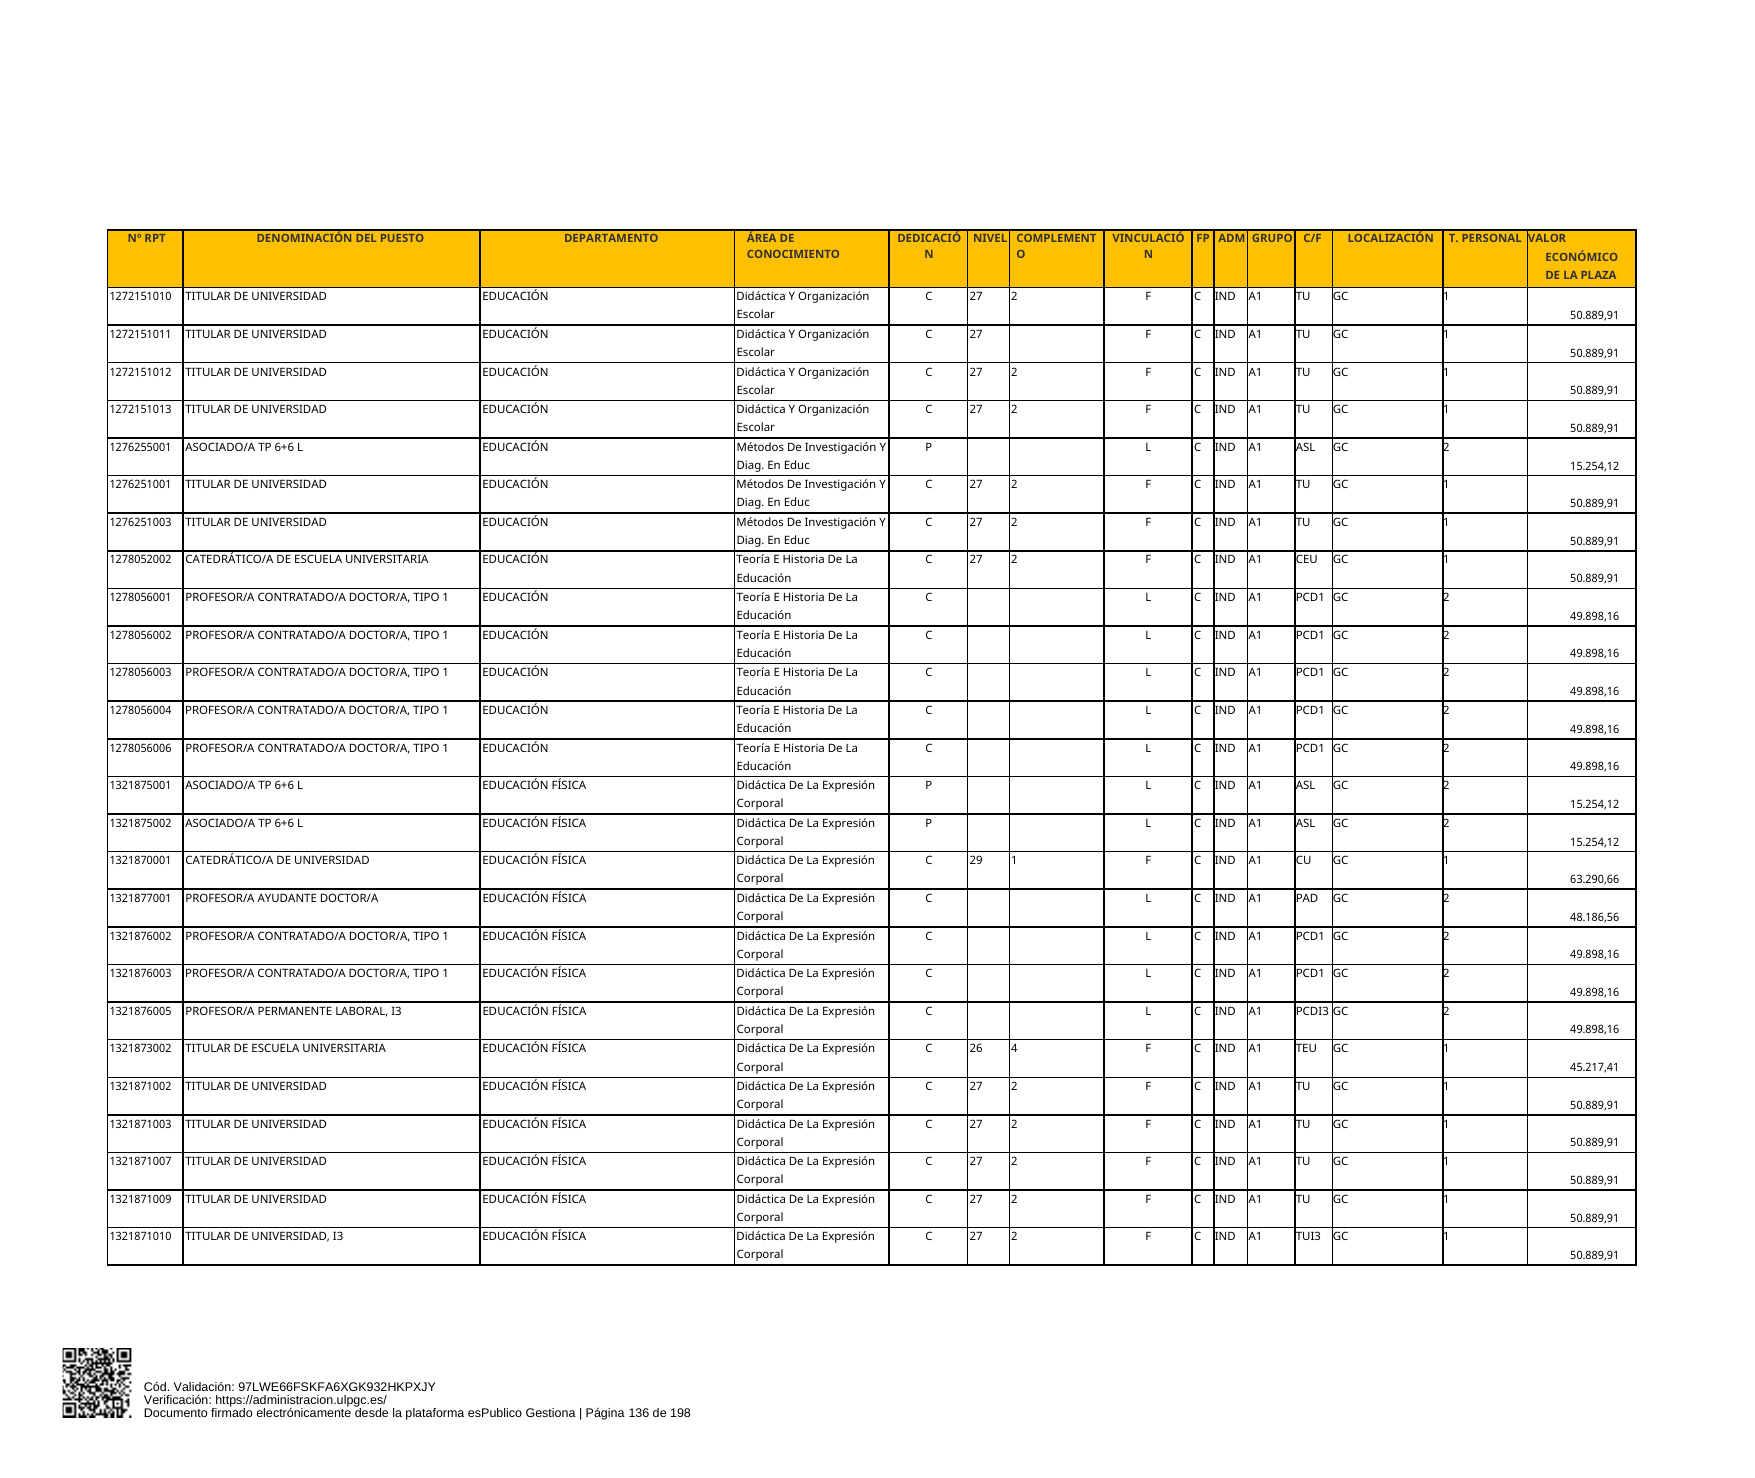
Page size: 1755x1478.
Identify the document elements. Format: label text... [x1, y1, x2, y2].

table_cell GC [1333, 589, 1442, 625]
table_cell 50.889,91 [1528, 476, 1635, 512]
table_cell EDUCACIÓN [481, 664, 734, 700]
table_cell 1321871002 [108, 1078, 182, 1114]
table_cell GC [1333, 1191, 1442, 1227]
table_cell L [1105, 664, 1191, 700]
table_cell 2 [1010, 476, 1103, 512]
table_cell A1 [1248, 552, 1294, 587]
table_cell C [890, 890, 967, 926]
table_cell 1 [1444, 1040, 1527, 1076]
table_cell 50.889,91 [1528, 288, 1635, 324]
table_cell F [1105, 1191, 1191, 1227]
table_cell IND [1215, 1003, 1247, 1039]
table_cell A1 [1248, 1003, 1294, 1039]
table_cell 29 [968, 852, 1009, 888]
table_cell A1 [1248, 1153, 1294, 1189]
table_cell EDUCACIÓN [481, 552, 734, 587]
table_cell [968, 589, 1009, 625]
table_cell GC [1333, 476, 1442, 512]
table_cell [968, 702, 1009, 738]
table_cell TITULAR DE UNIVERSIDAD [184, 1191, 479, 1227]
table_cell [968, 664, 1009, 700]
table_cell A1 [1248, 1040, 1294, 1076]
table_cell EDUCACIÓN [481, 401, 734, 437]
table_cell 2 [1444, 589, 1527, 625]
table_cell 49.898,16 [1528, 664, 1635, 700]
table_cell [1010, 439, 1103, 475]
table_cell EDUCACIÓN [481, 589, 734, 625]
table_cell Teoría E Historia De La Educación [735, 589, 888, 625]
table_cell PROFESOR/A CONTRATADO/A DOCTOR/A, TIPO 1 [184, 702, 479, 738]
table_cell [1010, 664, 1103, 700]
table_cell TITULAR DE UNIVERSIDAD [184, 401, 479, 437]
table_cell EDUCACIÓN [481, 514, 734, 550]
table_cell GC [1333, 815, 1442, 851]
table_cell Didáctica De La Expresión Corporal [735, 965, 888, 1001]
table_cell 2 [1444, 740, 1527, 776]
table_cell PROFESOR/A CONTRATADO/A DOCTOR/A, TIPO 1 [184, 589, 479, 625]
table_cell GC [1333, 288, 1442, 324]
table_cell IND [1215, 1116, 1247, 1152]
table_cell C [1193, 288, 1213, 324]
table_cell GC [1333, 664, 1442, 700]
table_cell TITULAR DE UNIVERSIDAD [184, 326, 479, 362]
table_cell TU [1296, 1116, 1332, 1152]
table_cell Didáctica De La Expresión Corporal [735, 1003, 888, 1039]
table_cell [1010, 589, 1103, 625]
table_cell 1321875002 [108, 815, 182, 851]
table_header LOCALIZACIÓN [1333, 231, 1442, 287]
table_cell C [1193, 890, 1213, 926]
table_cell 1 [1444, 1078, 1527, 1114]
table_cell IND [1215, 1040, 1247, 1076]
table_cell EDUCACIÓN FÍSICA [481, 928, 734, 963]
table_cell C [1193, 401, 1213, 437]
table_cell C [890, 589, 967, 625]
table_cell A1 [1248, 1191, 1294, 1227]
table_cell C [1193, 740, 1213, 776]
table_cell Didáctica De La Expresión Corporal [735, 1191, 888, 1227]
table_cell 1272151012 [108, 363, 182, 399]
table_cell L [1105, 928, 1191, 963]
table_cell GC [1333, 439, 1442, 475]
table_cell 2 [1444, 890, 1527, 926]
table_cell 50.889,91 [1528, 514, 1635, 550]
table_cell A1 [1248, 664, 1294, 700]
table_cell 1321871010 [108, 1228, 182, 1264]
table_cell F [1105, 1040, 1191, 1076]
table_cell 27 [968, 1228, 1009, 1264]
table_cell Teoría E Historia De La Educación [735, 664, 888, 700]
table_cell TUI3 [1296, 1228, 1332, 1264]
table_cell A1 [1248, 363, 1294, 399]
table_cell 1321873002 [108, 1040, 182, 1076]
table_cell C [890, 1078, 967, 1114]
table_cell 50.889,91 [1528, 1153, 1635, 1189]
table_cell PCD1 [1296, 589, 1332, 625]
table_cell TU [1296, 326, 1332, 362]
table_cell C [890, 928, 967, 963]
table_cell EDUCACIÓN [481, 702, 734, 738]
table_cell 2 [1010, 1191, 1103, 1227]
table_cell 1278056004 [108, 702, 182, 738]
table_cell TU [1296, 514, 1332, 550]
table_cell 1 [1444, 552, 1527, 587]
table_cell [1010, 627, 1103, 663]
table_cell TITULAR DE UNIVERSIDAD, I3 [184, 1228, 479, 1264]
table_cell C [1193, 1116, 1213, 1152]
table_cell PCD1 [1296, 627, 1332, 663]
table_cell EDUCACIÓN FÍSICA [481, 1191, 734, 1227]
table_header FP [1193, 231, 1213, 287]
table_cell GC [1333, 1228, 1442, 1264]
table_cell C [1193, 702, 1213, 738]
table_cell 49.898,16 [1528, 627, 1635, 663]
table_cell EDUCACIÓN [481, 740, 734, 776]
table_cell 2 [1010, 1078, 1103, 1114]
table_header ÁREA DE CONOCIMIENTO [735, 231, 888, 287]
table_cell EDUCACIÓN FÍSICA [481, 777, 734, 813]
table_cell C [1193, 439, 1213, 475]
table_cell [968, 928, 1009, 963]
table_cell 27 [968, 288, 1009, 324]
table_cell 49.898,16 [1528, 928, 1635, 963]
table_cell EDUCACIÓN FÍSICA [481, 1003, 734, 1039]
table_cell TEU [1296, 1040, 1332, 1076]
table_cell PROFESOR/A CONTRATADO/A DOCTOR/A, TIPO 1 [184, 627, 479, 663]
table_cell C [890, 740, 967, 776]
table_cell C [1193, 363, 1213, 399]
table_cell GC [1333, 928, 1442, 963]
table_cell C [890, 514, 967, 550]
table_cell TITULAR DE UNIVERSIDAD [184, 1153, 479, 1189]
table_cell 1 [1010, 852, 1103, 888]
table_cell IND [1215, 439, 1247, 475]
table_header VALOR ECONÓMICO DE LA PLAZA [1528, 231, 1635, 287]
table_cell 2 [1444, 627, 1527, 663]
table_cell GC [1333, 1003, 1442, 1039]
table_cell 1 [1444, 363, 1527, 399]
table_header NIVEL [968, 231, 1009, 287]
table_cell PROFESOR/A CONTRATADO/A DOCTOR/A, TIPO 1 [184, 928, 479, 963]
table_cell 27 [968, 401, 1009, 437]
table_cell 1 [1444, 1191, 1527, 1227]
table_cell C [1193, 627, 1213, 663]
table_cell Teoría E Historia De La Educación [735, 552, 888, 587]
table_cell TITULAR DE UNIVERSIDAD [184, 514, 479, 550]
table_cell 1278056001 [108, 589, 182, 625]
table_cell 50.889,91 [1528, 363, 1635, 399]
table_cell Didáctica De La Expresión Corporal [735, 815, 888, 851]
table_cell 2 [1444, 1003, 1527, 1039]
table_cell 1321871009 [108, 1191, 182, 1227]
table_cell F [1105, 852, 1191, 888]
table_cell Métodos De Investigación Y Diag. En Educ [735, 439, 888, 475]
table_cell [968, 815, 1009, 851]
table_cell Teoría E Historia De La Educación [735, 627, 888, 663]
table_cell C [890, 852, 967, 888]
table_cell ASL [1296, 439, 1332, 475]
table_cell C [1193, 514, 1213, 550]
table_cell Métodos De Investigación Y Diag. En Educ [735, 514, 888, 550]
table_cell 2 [1444, 664, 1527, 700]
table_cell 48.186,56 [1528, 890, 1635, 926]
table_cell 1 [1444, 1116, 1527, 1152]
table_cell F [1105, 1153, 1191, 1189]
table_cell IND [1215, 326, 1247, 362]
table_header GRUPO [1248, 231, 1294, 287]
table_cell 1 [1444, 401, 1527, 437]
table_cell IND [1215, 1228, 1247, 1264]
table_cell L [1105, 965, 1191, 1001]
table_cell 27 [968, 1116, 1009, 1152]
table_cell GC [1333, 740, 1442, 776]
table_cell C [1193, 777, 1213, 813]
table_cell IND [1215, 928, 1247, 963]
table_cell C [1193, 476, 1213, 512]
table_cell TU [1296, 476, 1332, 512]
table_cell [968, 740, 1009, 776]
table_cell EDUCACIÓN FÍSICA [481, 1040, 734, 1076]
table_cell EDUCACIÓN FÍSICA [481, 890, 734, 926]
table_cell L [1105, 777, 1191, 813]
table_cell IND [1215, 965, 1247, 1001]
table_cell L [1105, 439, 1191, 475]
table_cell C [1193, 1228, 1213, 1264]
table_header T. PERSONAL [1444, 231, 1527, 287]
table_cell EDUCACIÓN FÍSICA [481, 965, 734, 1001]
table_cell C [1193, 928, 1213, 963]
table_cell EDUCACIÓN [481, 288, 734, 324]
table_cell C [890, 627, 967, 663]
table_cell C [1193, 1003, 1213, 1039]
table_cell 27 [968, 1078, 1009, 1114]
table_cell A1 [1248, 627, 1294, 663]
table_cell [1010, 1003, 1103, 1039]
table_cell 50.889,91 [1528, 1191, 1635, 1227]
table_cell A1 [1248, 815, 1294, 851]
table_cell ASL [1296, 815, 1332, 851]
table_cell 2 [1010, 1153, 1103, 1189]
table_cell C [890, 702, 967, 738]
table_cell TU [1296, 288, 1332, 324]
table_cell C [890, 1228, 967, 1264]
table_cell C [890, 552, 967, 587]
table_cell 1 [1444, 1153, 1527, 1189]
table_cell C [1193, 1153, 1213, 1189]
table_cell CATEDRÁTICO/A DE ESCUELA UNIVERSITARIA [184, 552, 479, 587]
table_cell EDUCACIÓN [481, 476, 734, 512]
table_cell 1 [1444, 852, 1527, 888]
table_header COMPLEMENTO [1010, 231, 1103, 287]
table_cell GC [1333, 552, 1442, 587]
table_cell PCD1 [1296, 664, 1332, 700]
table_cell 1272151013 [108, 401, 182, 437]
table_cell A1 [1248, 514, 1294, 550]
table_cell Didáctica De La Expresión Corporal [735, 1228, 888, 1264]
table_cell C [890, 288, 967, 324]
table_cell 27 [968, 552, 1009, 587]
table_cell A1 [1248, 439, 1294, 475]
table_cell A1 [1248, 740, 1294, 776]
table_cell IND [1215, 852, 1247, 888]
table_cell TITULAR DE UNIVERSIDAD [184, 363, 479, 399]
table_cell EDUCACIÓN FÍSICA [481, 852, 734, 888]
table_cell L [1105, 589, 1191, 625]
table_cell ASOCIADO/A TP 6+6 L [184, 777, 479, 813]
table_cell L [1105, 815, 1191, 851]
table_cell Métodos De Investigación Y Diag. En Educ [735, 476, 888, 512]
table_cell IND [1215, 1191, 1247, 1227]
table_cell A1 [1248, 890, 1294, 926]
table_cell EDUCACIÓN FÍSICA [481, 1116, 734, 1152]
table_cell TITULAR DE UNIVERSIDAD [184, 476, 479, 512]
table_cell A1 [1248, 476, 1294, 512]
table_cell PROFESOR/A CONTRATADO/A DOCTOR/A, TIPO 1 [184, 740, 479, 776]
table_cell EDUCACIÓN [481, 363, 734, 399]
table_cell 1321871003 [108, 1116, 182, 1152]
table_cell IND [1215, 1078, 1247, 1114]
table_cell [968, 777, 1009, 813]
table_cell [1010, 777, 1103, 813]
table_cell C [890, 1040, 967, 1076]
table_cell IND [1215, 514, 1247, 550]
table_header DEPARTAMENTO [481, 231, 734, 287]
table_cell Didáctica De La Expresión Corporal [735, 928, 888, 963]
table_cell L [1105, 740, 1191, 776]
table_cell 1321870001 [108, 852, 182, 888]
table_cell C [1193, 664, 1213, 700]
table_cell TU [1296, 363, 1332, 399]
table_cell 2 [1444, 777, 1527, 813]
table_cell C [1193, 965, 1213, 1001]
table_cell CATEDRÁTICO/A DE UNIVERSIDAD [184, 852, 479, 888]
table_cell C [1193, 1078, 1213, 1114]
table_cell TU [1296, 401, 1332, 437]
table_cell 1276251001 [108, 476, 182, 512]
table_cell IND [1215, 363, 1247, 399]
table_cell IND [1215, 664, 1247, 700]
table_cell 2 [1010, 1116, 1103, 1152]
table_cell [968, 1003, 1009, 1039]
table_cell 1272151010 [108, 288, 182, 324]
table_cell P [890, 815, 967, 851]
table_cell C [890, 401, 967, 437]
table_cell 27 [968, 1191, 1009, 1227]
table_cell L [1105, 890, 1191, 926]
table_cell GC [1333, 1040, 1442, 1076]
table_cell GC [1333, 702, 1442, 738]
table_cell ASOCIADO/A TP 6+6 L [184, 815, 479, 851]
table_cell Teoría E Historia De La Educación [735, 702, 888, 738]
table_cell C [1193, 852, 1213, 888]
table_cell EDUCACIÓN [481, 627, 734, 663]
table_cell 4 [1010, 1040, 1103, 1076]
table_cell C [1193, 1191, 1213, 1227]
table_cell 50.889,91 [1528, 401, 1635, 437]
table_cell 49.898,16 [1528, 1003, 1635, 1039]
table_header DENOMINACIÓN DEL PUESTO [184, 231, 479, 287]
table_cell C [890, 1116, 967, 1152]
table_cell A1 [1248, 965, 1294, 1001]
table_cell 50.889,91 [1528, 1116, 1635, 1152]
table_cell C [890, 965, 967, 1001]
table_cell 2 [1444, 928, 1527, 963]
table_cell 49.898,16 [1528, 702, 1635, 738]
table_header C/F [1296, 231, 1332, 287]
table_cell ASOCIADO/A TP 6+6 L [184, 439, 479, 475]
table_cell TU [1296, 1191, 1332, 1227]
table_cell 27 [968, 514, 1009, 550]
table_cell A1 [1248, 288, 1294, 324]
table_cell A1 [1248, 852, 1294, 888]
table_cell IND [1215, 777, 1247, 813]
table_cell [1010, 928, 1103, 963]
table_cell IND [1215, 476, 1247, 512]
table_cell A1 [1248, 928, 1294, 963]
table_cell 1321871007 [108, 1153, 182, 1189]
table_cell F [1105, 1228, 1191, 1264]
table_cell EDUCACIÓN FÍSICA [481, 815, 734, 851]
table_cell 15.254,12 [1528, 777, 1635, 813]
table_cell EDUCACIÓN [481, 326, 734, 362]
table_cell PAD [1296, 890, 1332, 926]
table_cell Didáctica De La Expresión Corporal [735, 890, 888, 926]
table_cell P [890, 439, 967, 475]
table_cell Didáctica De La Expresión Corporal [735, 852, 888, 888]
table_cell PCD1 [1296, 740, 1332, 776]
table_cell PCDI3 [1296, 1003, 1332, 1039]
table_cell C [890, 1153, 967, 1189]
table_cell 1 [1444, 514, 1527, 550]
table_cell IND [1215, 1153, 1247, 1189]
table_header ADM [1215, 231, 1247, 287]
table_cell 15.254,12 [1528, 815, 1635, 851]
table_cell ASL [1296, 777, 1332, 813]
table_cell F [1105, 1116, 1191, 1152]
table_header VINCULACIÓN [1105, 231, 1191, 287]
table_cell Didáctica De La Expresión Corporal [735, 1078, 888, 1114]
table_cell IND [1215, 740, 1247, 776]
table_cell 1 [1444, 326, 1527, 362]
table_cell PROFESOR/A CONTRATADO/A DOCTOR/A, TIPO 1 [184, 664, 479, 700]
table_cell 50.889,91 [1528, 1228, 1635, 1264]
table_cell F [1105, 514, 1191, 550]
table_cell TU [1296, 1153, 1332, 1189]
table_cell 2 [1010, 514, 1103, 550]
table_cell 63.290,66 [1528, 852, 1635, 888]
table_cell F [1105, 288, 1191, 324]
table_cell 2 [1444, 439, 1527, 475]
table_cell 2 [1010, 288, 1103, 324]
table_cell 27 [968, 476, 1009, 512]
table_cell F [1105, 401, 1191, 437]
table_cell CU [1296, 852, 1332, 888]
table_cell EDUCACIÓN FÍSICA [481, 1228, 734, 1264]
table_cell 1321877001 [108, 890, 182, 926]
table_cell [968, 965, 1009, 1001]
table_cell 49.898,16 [1528, 589, 1635, 625]
table_cell [1010, 740, 1103, 776]
table_cell 45.217,41 [1528, 1040, 1635, 1076]
table_cell 1276255001 [108, 439, 182, 475]
table_cell C [1193, 1040, 1213, 1076]
table_cell IND [1215, 589, 1247, 625]
table_cell 1321876005 [108, 1003, 182, 1039]
table_cell 50.889,91 [1528, 326, 1635, 362]
table_cell A1 [1248, 1078, 1294, 1114]
table_cell Didáctica Y Organización Escolar [735, 326, 888, 362]
table_cell GC [1333, 777, 1442, 813]
table_cell A1 [1248, 777, 1294, 813]
table_cell C [890, 326, 967, 362]
table_cell IND [1215, 627, 1247, 663]
table_cell Teoría E Historia De La Educación [735, 740, 888, 776]
table_cell 50.889,91 [1528, 1078, 1635, 1114]
table_cell L [1105, 702, 1191, 738]
table_cell GC [1333, 514, 1442, 550]
table_cell 2 [1010, 363, 1103, 399]
table_cell 1278056006 [108, 740, 182, 776]
table_cell 49.898,16 [1528, 965, 1635, 1001]
table_cell 2 [1010, 1228, 1103, 1264]
table_cell C [1193, 589, 1213, 625]
table_cell PCD1 [1296, 928, 1332, 963]
table_cell 1 [1444, 1228, 1527, 1264]
table_cell IND [1215, 890, 1247, 926]
table_cell GC [1333, 363, 1442, 399]
table_cell F [1105, 1078, 1191, 1114]
table_cell 1272151011 [108, 326, 182, 362]
table_cell [1010, 326, 1103, 362]
table_cell [1010, 815, 1103, 851]
table_cell GC [1333, 890, 1442, 926]
table_cell A1 [1248, 1116, 1294, 1152]
table_cell A1 [1248, 702, 1294, 738]
table_cell GC [1333, 852, 1442, 888]
table_cell Didáctica De La Expresión Corporal [735, 1116, 888, 1152]
table_cell C [890, 664, 967, 700]
table_cell PROFESOR/A PERMANENTE LABORAL, I3 [184, 1003, 479, 1039]
table_cell 2 [1010, 401, 1103, 437]
table_cell 27 [968, 1153, 1009, 1189]
table_cell TU [1296, 1078, 1332, 1114]
table_cell EDUCACIÓN FÍSICA [481, 1153, 734, 1189]
table_cell 26 [968, 1040, 1009, 1076]
table_cell 1276251003 [108, 514, 182, 550]
table_cell 1 [1444, 476, 1527, 512]
table_cell PCD1 [1296, 965, 1332, 1001]
table_cell TITULAR DE UNIVERSIDAD [184, 1116, 479, 1152]
table_cell 50.889,91 [1528, 552, 1635, 587]
table_cell GC [1333, 326, 1442, 362]
table_cell 1278056002 [108, 627, 182, 663]
table_cell F [1105, 363, 1191, 399]
table_cell TITULAR DE UNIVERSIDAD [184, 288, 479, 324]
table_cell IND [1215, 702, 1247, 738]
table_cell [1010, 702, 1103, 738]
table_cell 1 [1444, 288, 1527, 324]
table_cell TITULAR DE UNIVERSIDAD [184, 1078, 479, 1114]
table_cell C [1193, 815, 1213, 851]
table_cell A1 [1248, 401, 1294, 437]
table_cell A1 [1248, 326, 1294, 362]
table_cell TITULAR DE ESCUELA UNIVERSITARIA [184, 1040, 479, 1076]
table_cell EDUCACIÓN FÍSICA [481, 1078, 734, 1114]
table_cell 27 [968, 326, 1009, 362]
table_cell 2 [1444, 815, 1527, 851]
table_cell A1 [1248, 1228, 1294, 1264]
table_cell EDUCACIÓN [481, 439, 734, 475]
table_cell C [890, 476, 967, 512]
table_cell 27 [968, 363, 1009, 399]
table_cell IND [1215, 815, 1247, 851]
table_cell C [890, 1191, 967, 1227]
table_cell Didáctica De La Expresión Corporal [735, 1040, 888, 1076]
table_cell PCD1 [1296, 702, 1332, 738]
table_cell 1278052002 [108, 552, 182, 587]
table_cell [1010, 890, 1103, 926]
table_cell Didáctica Y Organización Escolar [735, 288, 888, 324]
table_cell 1321875001 [108, 777, 182, 813]
table_cell L [1105, 1003, 1191, 1039]
table_cell 15.254,12 [1528, 439, 1635, 475]
table_cell Didáctica Y Organización Escolar [735, 363, 888, 399]
table_cell GC [1333, 965, 1442, 1001]
table_cell IND [1215, 288, 1247, 324]
table_cell 2 [1010, 552, 1103, 587]
table_cell 2 [1444, 702, 1527, 738]
table_cell GC [1333, 1116, 1442, 1152]
table_cell PROFESOR/A AYUDANTE DOCTOR/A [184, 890, 479, 926]
table_cell GC [1333, 627, 1442, 663]
table_cell 49.898,16 [1528, 740, 1635, 776]
table_cell A1 [1248, 589, 1294, 625]
table_cell IND [1215, 552, 1247, 587]
table_cell GC [1333, 401, 1442, 437]
table_cell P [890, 777, 967, 813]
table_cell [968, 890, 1009, 926]
table_cell CEU [1296, 552, 1332, 587]
table_cell [968, 627, 1009, 663]
table_cell GC [1333, 1153, 1442, 1189]
table_cell F [1105, 326, 1191, 362]
table_cell C [890, 1003, 967, 1039]
table_cell 1321876003 [108, 965, 182, 1001]
table_cell [968, 439, 1009, 475]
table_cell [1010, 965, 1103, 1001]
table_cell F [1105, 552, 1191, 587]
table_cell F [1105, 476, 1191, 512]
table_cell C [1193, 552, 1213, 587]
table_header DEDICACIÓN [890, 231, 967, 287]
table_cell Didáctica De La Expresión Corporal [735, 777, 888, 813]
table_cell 2 [1444, 965, 1527, 1001]
table_cell PROFESOR/A CONTRATADO/A DOCTOR/A, TIPO 1 [184, 965, 479, 1001]
table_cell IND [1215, 401, 1247, 437]
table_cell C [1193, 326, 1213, 362]
table_cell GC [1333, 1078, 1442, 1114]
table_cell 1278056003 [108, 664, 182, 700]
table_cell 1321876002 [108, 928, 182, 963]
table_cell Didáctica De La Expresión Corporal [735, 1153, 888, 1189]
table_cell Didáctica Y Organización Escolar [735, 401, 888, 437]
table_cell L [1105, 627, 1191, 663]
table_header Nº RPT [108, 231, 182, 287]
table_cell C [890, 363, 967, 399]
